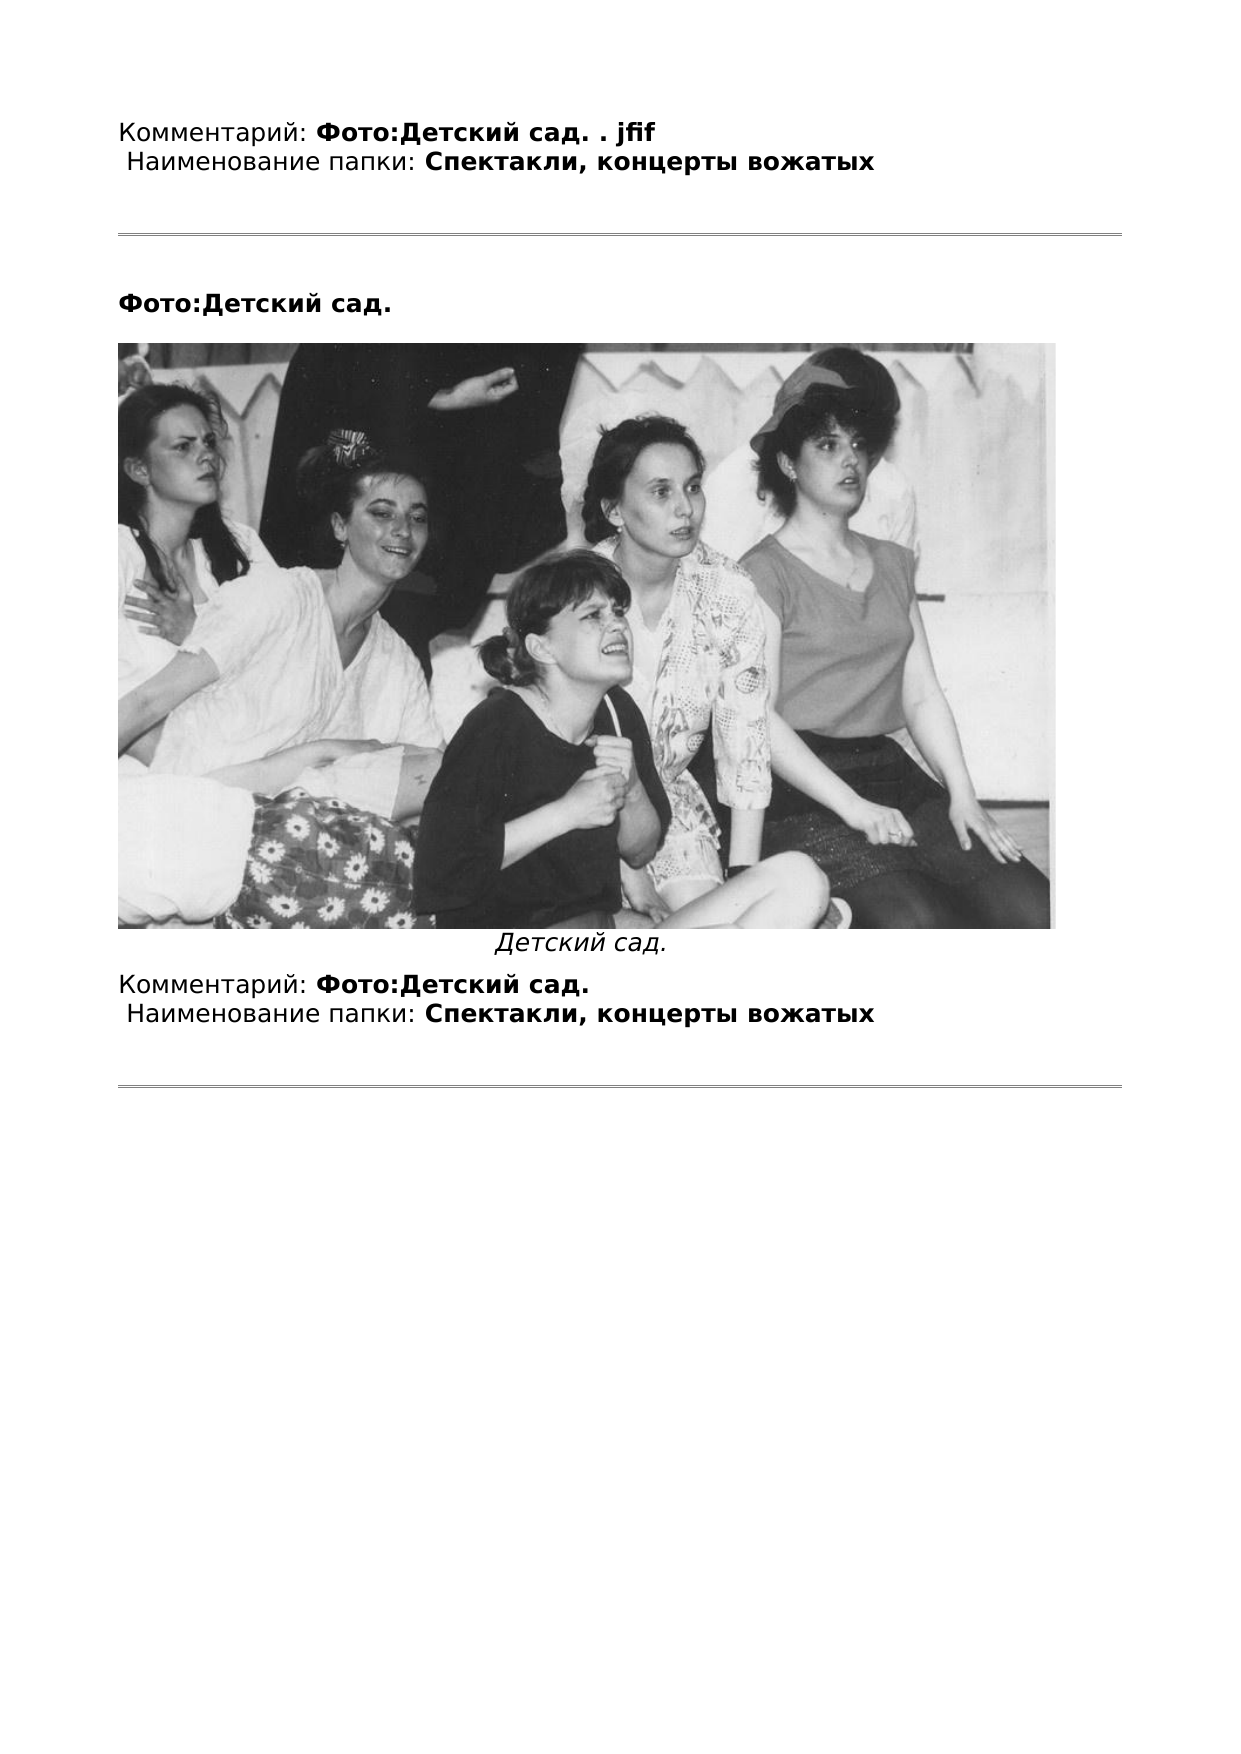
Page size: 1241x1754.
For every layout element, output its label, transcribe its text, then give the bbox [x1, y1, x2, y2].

text Комментарий: Фото:Детский сад. . jfif Наименование папки: Спектакли, концерты вожатых [118, 118, 1122, 206]
text Детский сад. [118, 929, 1056, 958]
text Комментарий: Фото:Детский сад. Наименование папки: Спектакли, концерты вожатых [118, 970, 1122, 1058]
subtitle Фото:Детский сад. [118, 289, 1122, 319]
picture [118, 343, 1056, 929]
